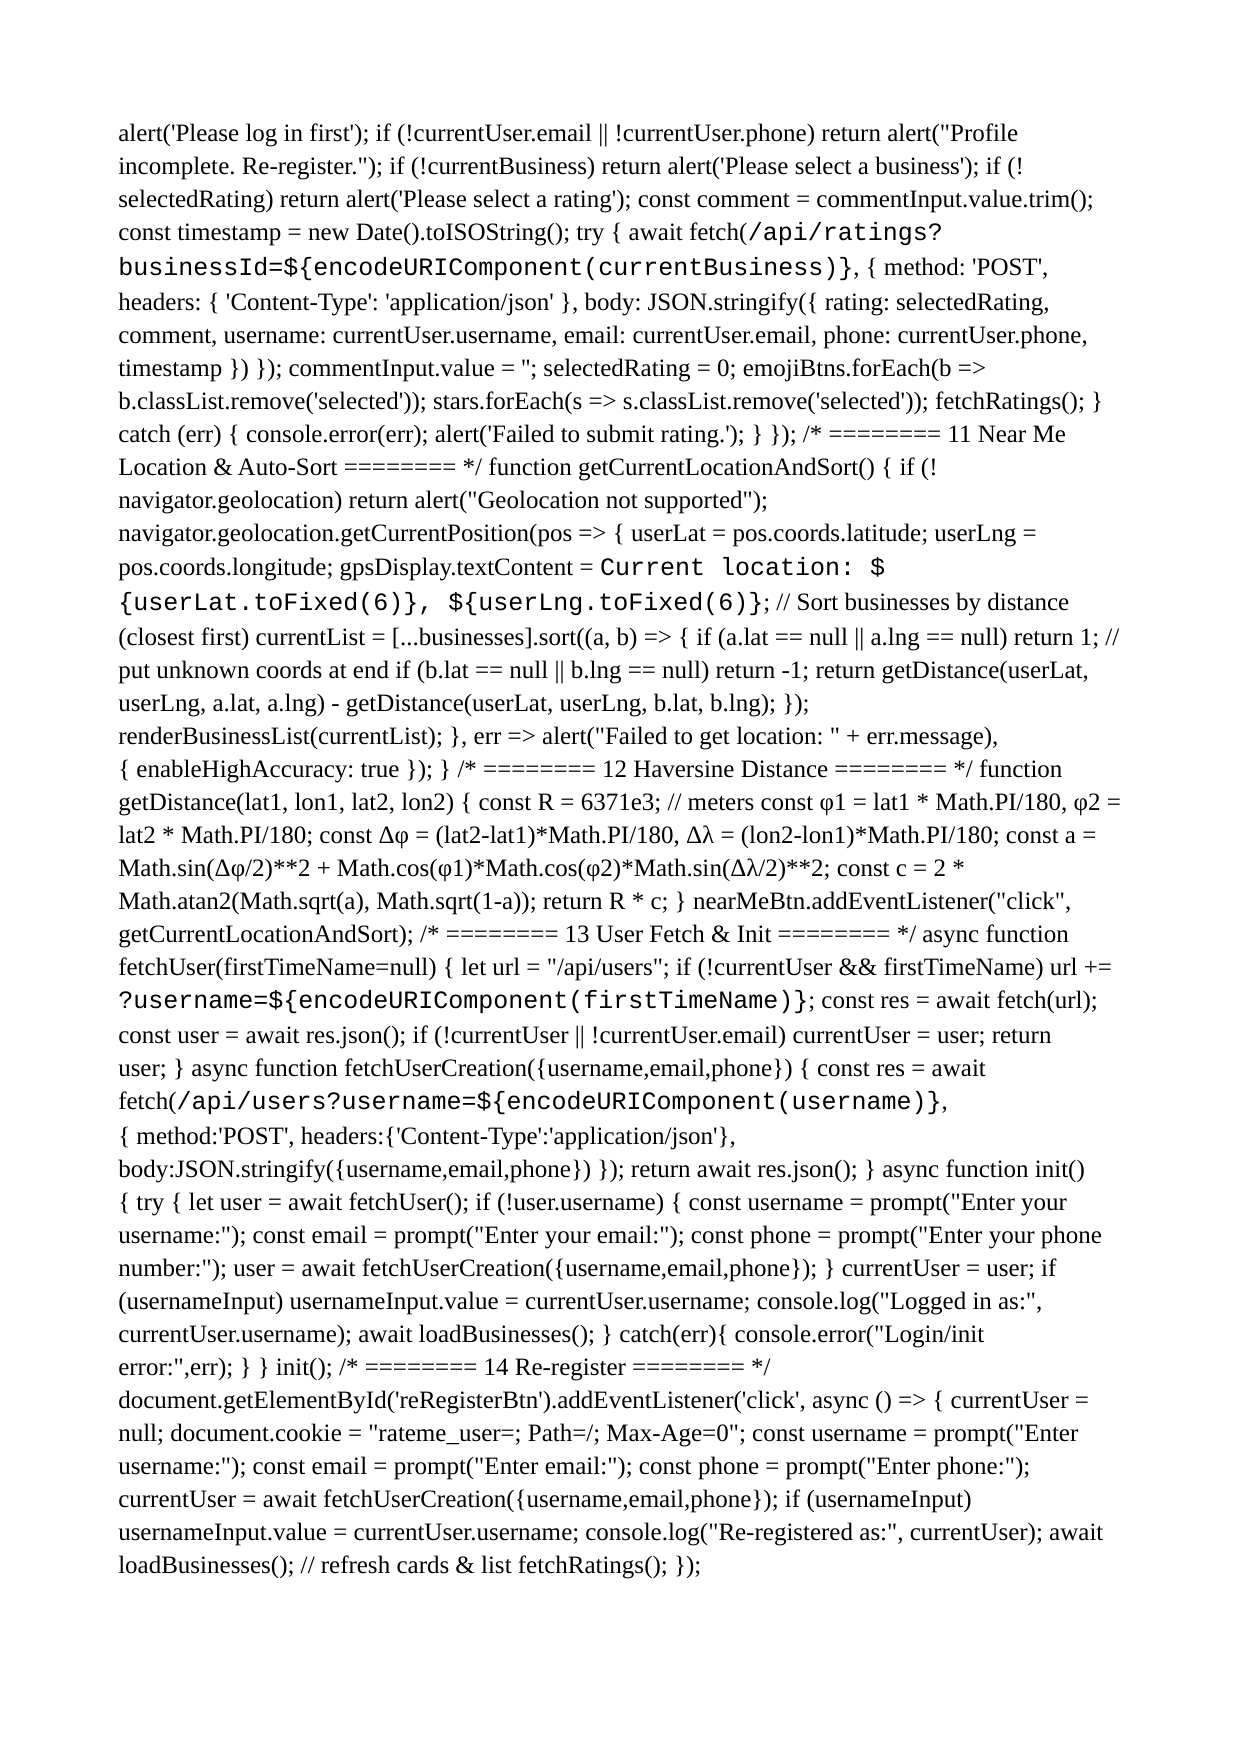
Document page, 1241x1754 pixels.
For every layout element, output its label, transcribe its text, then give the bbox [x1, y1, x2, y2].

text alert('Please log in first'); if (!currentUser.email || !currentUser.phone) return alert("Profile incomplete. Re-register."); if (!currentBusiness) return alert('Please select a business'); if (!selectedRating) return alert('Please select a rating'); const comment = commentInput.value.trim(); const timestamp = new Date().toISOString(); try { await fetch(/api/ratings?businessId=${encodeURIComponent(currentBusiness)}, { method: 'POST', headers: { 'Content-Type': 'application/json' }, body: JSON.stringify({ rating: selectedRating, comment, username: currentUser.username, email: currentUser.email, phone: currentUser.phone, timestamp }) }); commentInput.value = ''; selectedRating = 0; emojiBtns.forEach(b => b.classList.remove('selected')); stars.forEach(s => s.classList.remove('selected')); fetchRatings(); } catch (err) { console.error(err); alert('Failed to submit rating.'); } }); /* ======== 11 Near Me Location & Auto-Sort ======== */ function getCurrentLocationAndSort() { if (!navigator.geolocation) return alert("Geolocation not supported"); navigator.geolocation.getCurrentPosition(pos => { userLat = pos.coords.latitude; userLng = pos.coords.longitude; gpsDisplay.textContent = Current location: ${userLat.toFixed(6)}, ${userLng.toFixed(6)}; // Sort businesses by distance (closest first) currentList = [...businesses].sort((a, b) => { if (a.lat == null || a.lng == null) return 1; // put unknown coords at end if (b.lat == null || b.lng == null) return -1; return getDistance(userLat, userLng, a.lat, a.lng) - getDistance(userLat, userLng, b.lat, b.lng); }); renderBusinessList(currentList); }, err => alert("Failed to get location: " + err.message), { enableHighAccuracy: true }); } /* ======== 12 Haversine Distance ======== */ function getDistance(lat1, lon1, lat2, lon2) { const R = 6371e3; // meters const φ1 = lat1 * Math.PI/180, φ2 = lat2 * Math.PI/180; const Δφ = (lat2-lat1)*Math.PI/180, Δλ = (lon2-lon1)*Math.PI/180; const a = Math.sin(Δφ/2)**2 + Math.cos(φ1)*Math.cos(φ2)*Math.sin(Δλ/2)**2; const c = 2 * Math.atan2(Math.sqrt(a), Math.sqrt(1-a)); return R * c; } nearMeBtn.addEventListener("click", getCurrentLocationAndSort); /* ======== 13 User Fetch & Init ======== */ async function fetchUser(firstTimeName=null) { let url = "/api/users"; if (!currentUser && firstTimeName) url += ?username=${encodeURIComponent(firstTimeName)}; const res = await fetch(url); const user = await res.json(); if (!currentUser || !currentUser.email) currentUser = user; return user; } async function fetchUserCreation({username,email,phone}) { const res = await fetch(/api/users?username=${encodeURIComponent(username)}, { method:'POST', headers:{'Content-Type':'application/json'}, body:JSON.stringify({username,email,phone}) }); return await res.json(); } async function init() { try { let user = await fetchUser(); if (!user.username) { const username = prompt("Enter your username:"); const email = prompt("Enter your email:"); const phone = prompt("Enter your phone number:"); user = await fetchUserCreation({username,email,phone}); } currentUser = user; if (usernameInput) usernameInput.value = currentUser.username; console.log("Logged in as:", currentUser.username); await loadBusinesses(); } catch(err){ console.error("Login/init error:",err); } } init(); /* ======== 14 Re-register ======== */ document.getElementById('reRegisterBtn').addEventListener('click', async () => { currentUser = null; document.cookie = "rateme_user=; Path=/; Max-Age=0"; const username = prompt("Enter username:"); const email = prompt("Enter email:"); const phone = prompt("Enter phone:"); currentUser = await fetchUserCreation({username,email,phone}); if (usernameInput) usernameInput.value = currentUser.username; console.log("Re-registered as:", currentUser); await loadBusinesses(); // refresh cards & list fetchRatings(); }); [118, 118, 1122, 1579]
